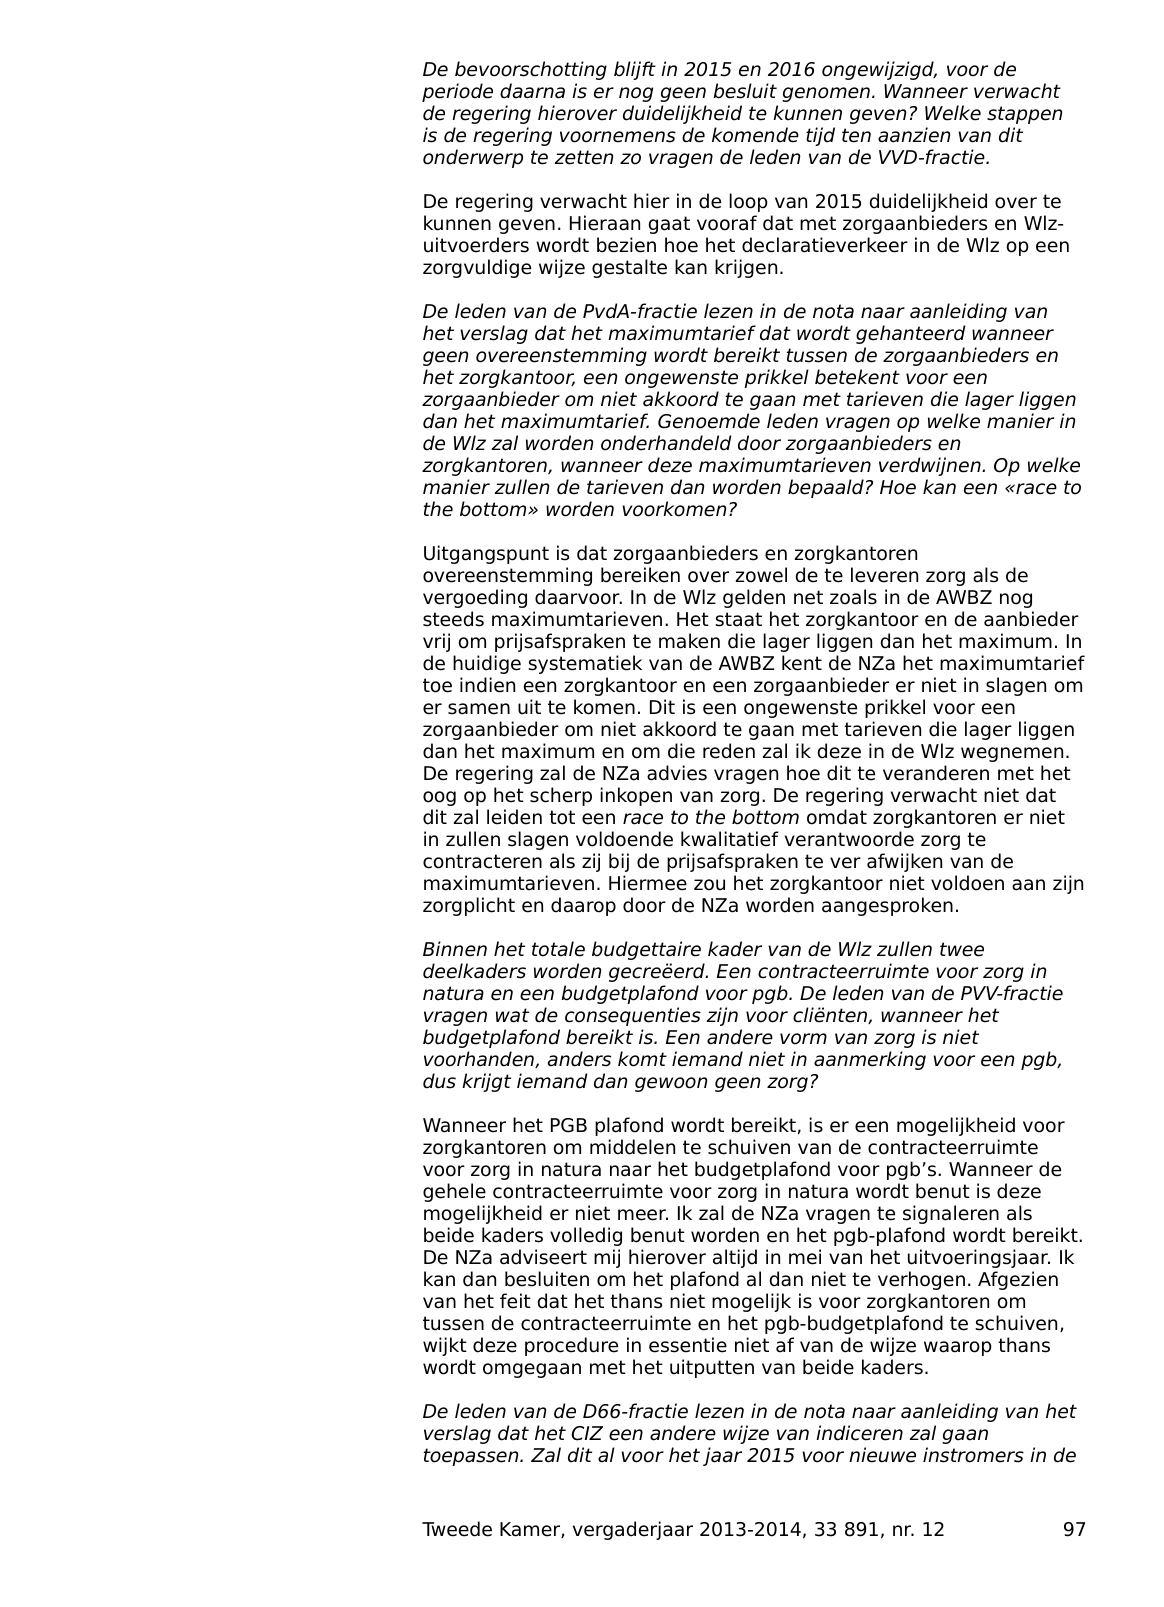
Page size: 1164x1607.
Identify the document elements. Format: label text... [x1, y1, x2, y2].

text Uitgangspunt is dat zorgaanbieders en zorgkantoren overeenstemming bereiken over zowel de te leveren zorg als de vergoeding daarvoor. In de Wlz gelden net zoals in de AWBZ nog steeds maximumtarieven. Het staat het zorgkantoor en de aanbieder vrij om prijsafspraken te maken die lager liggen dan het maximum. In de huidige systematiek van de AWBZ kent de NZa het maximumtarief toe indien een zorgkantoor en een zorgaanbieder er niet in slagen om er samen uit te komen. Dit is een ongewenste prikkel voor een zorgaanbieder om niet akkoord te gaan met tarieven die lager liggen dan het maximum en om die reden zal ik deze in de Wlz wegnemen. De regering zal de NZa advies vragen hoe dit te veranderen met het oog op het scherp inkopen van zorg. De regering verwacht niet dat dit zal leiden tot een race to the bottom omdat zorgkantoren er niet in zullen slagen voldoende kwalitatief verantwoorde zorg te contracteren als zij bij de prijsafspraken te ver afwijken van de maximumtarieven. Hiermee zou het zorgkantoor niet voldoen aan zijn zorgplicht en daarop door de NZa worden aangesproken. [422, 543, 1087, 917]
text Binnen het totale budgettaire kader van de Wlz zullen twee deelkaders worden gecreëerd. Een contracteerruimte voor zorg in natura en een budgetplafond voor pgb. De leden van de PVV-fractie vragen wat de consequenties zijn voor cliënten, wanneer het budgetplafond bereikt is. Een andere vorm van zorg is niet voorhanden, anders komt iemand niet in aanmerking voor een pgb, dus krijgt iemand dan gewoon geen zorg? [422, 939, 1087, 1093]
text De leden van de PvdA-fractie lezen in de nota naar aanleiding van het verslag dat het maximumtarief dat wordt gehanteerd wanneer geen overeenstemming wordt bereikt tussen de zorgaanbieders en het zorgkantoor, een ongewenste prikkel betekent voor een zorgaanbieder om niet akkoord te gaan met tarieven die lager liggen dan het maximumtarief. Genoemde leden vragen op welke manier in de Wlz zal worden onderhandeld door zorgaanbieders en zorgkantoren, wanneer deze maximumtarieven verdwijnen. Op welke manier zullen de tarieven dan worden bepaald? Hoe kan een «race to the bottom» worden voorkomen? [422, 301, 1087, 521]
text De leden van de D66-fractie lezen in de nota naar aanleiding van het verslag dat het CIZ een andere wijze van indiceren zal gaan toepassen. Zal dit al voor het jaar 2015 voor nieuwe instromers in de [422, 1401, 1087, 1467]
text De regering verwacht hier in de loop van 2015 duidelijkheid over te kunnen geven. Hieraan gaat vooraf dat met zorgaanbieders en Wlz-uitvoerders wordt bezien hoe het declaratieverkeer in de Wlz op een zorgvuldige wijze gestalte kan krijgen. [422, 191, 1087, 279]
text De bevoorschotting blijft in 2015 en 2016 ongewijzigd, voor de periode daarna is er nog geen besluit genomen. Wanneer verwacht de regering hierover duidelijkheid te kunnen geven? Welke stappen is de regering voornemens de komende tijd ten aanzien van dit onderwerp te zetten zo vragen de leden van de VVD-fractie. [422, 59, 1087, 169]
text Wanneer het PGB plafond wordt bereikt, is er een mogelijkheid voor zorgkantoren om middelen te schuiven van de contracteerruimte voor zorg in natura naar het budgetplafond voor pgb’s. Wanneer de gehele contracteerruimte voor zorg in natura wordt benut is deze mogelijkheid er niet meer. Ik zal de NZa vragen te signaleren als beide kaders volledig benut worden en het pgb-plafond wordt bereikt. De NZa adviseert mij hierover altijd in mei van het uitvoeringsjaar. Ik kan dan besluiten om het plafond al dan niet te verhogen. Afgezien van het feit dat het thans niet mogelijk is voor zorgkantoren om tussen de contracteerruimte en het pgb-budgetplafond te schuiven, wijkt deze procedure in essentie niet af van de wijze waarop thans wordt omgegaan met het uitputten van beide kaders. [422, 1115, 1087, 1379]
